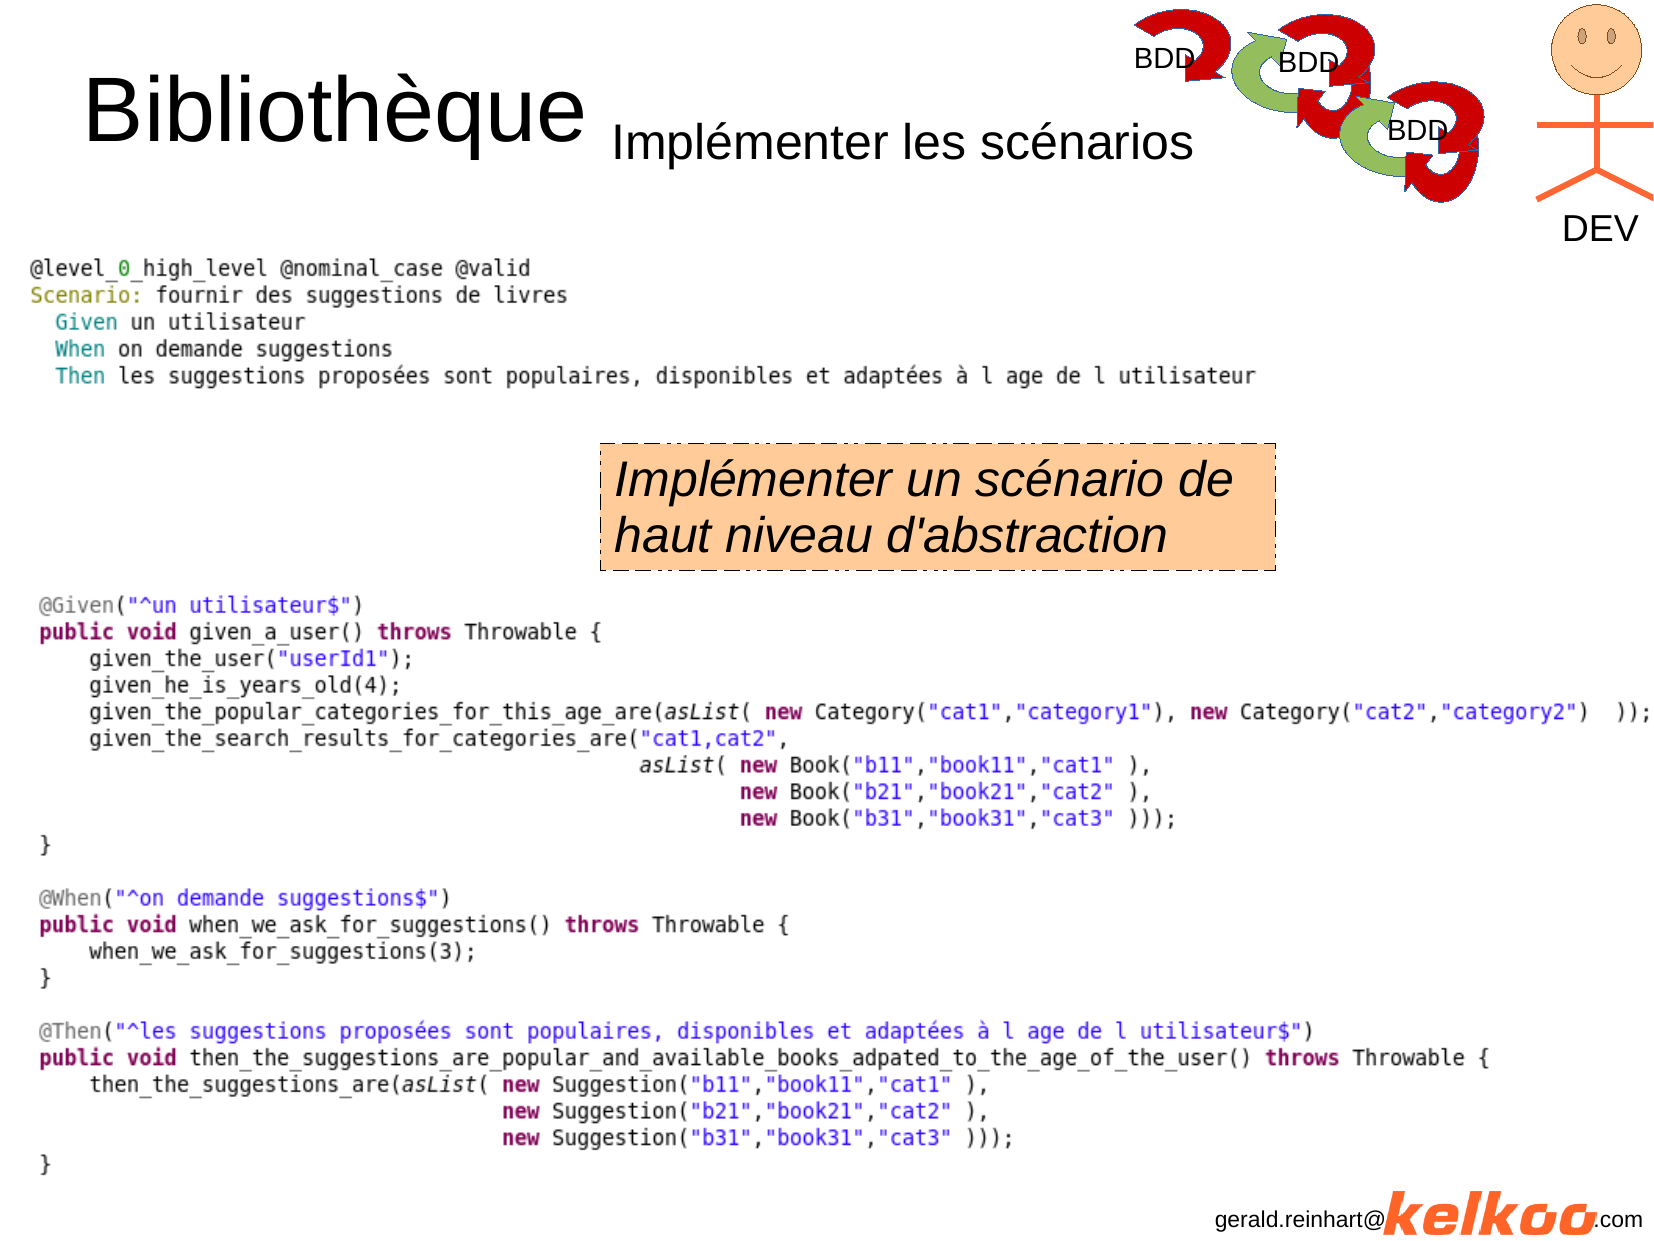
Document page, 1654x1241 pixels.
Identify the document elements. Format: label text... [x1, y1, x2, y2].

text_box [1134, 9, 1231, 62]
text_box [1571, 4, 1642, 95]
title Bibliothèque [82, 5, 1571, 213]
text_box BDD [1357, 106, 1478, 155]
text_box Implémenter un scénario de haut niveau d'abstraction [600, 443, 1276, 571]
text_box Implémenter les scénarios [596, 106, 1210, 178]
picture [15, 254, 1311, 398]
text_box BDD [1104, 34, 1225, 82]
text_box [1231, 14, 1485, 203]
text_box DEV [1536, 199, 1654, 257]
picture [27, 588, 1654, 1183]
text_box gerald.reinhart@ .com [1193, 1199, 1654, 1241]
picture [1383, 1191, 1597, 1199]
text_box [1247, 32, 1286, 39]
text_box BDD [1248, 39, 1369, 87]
